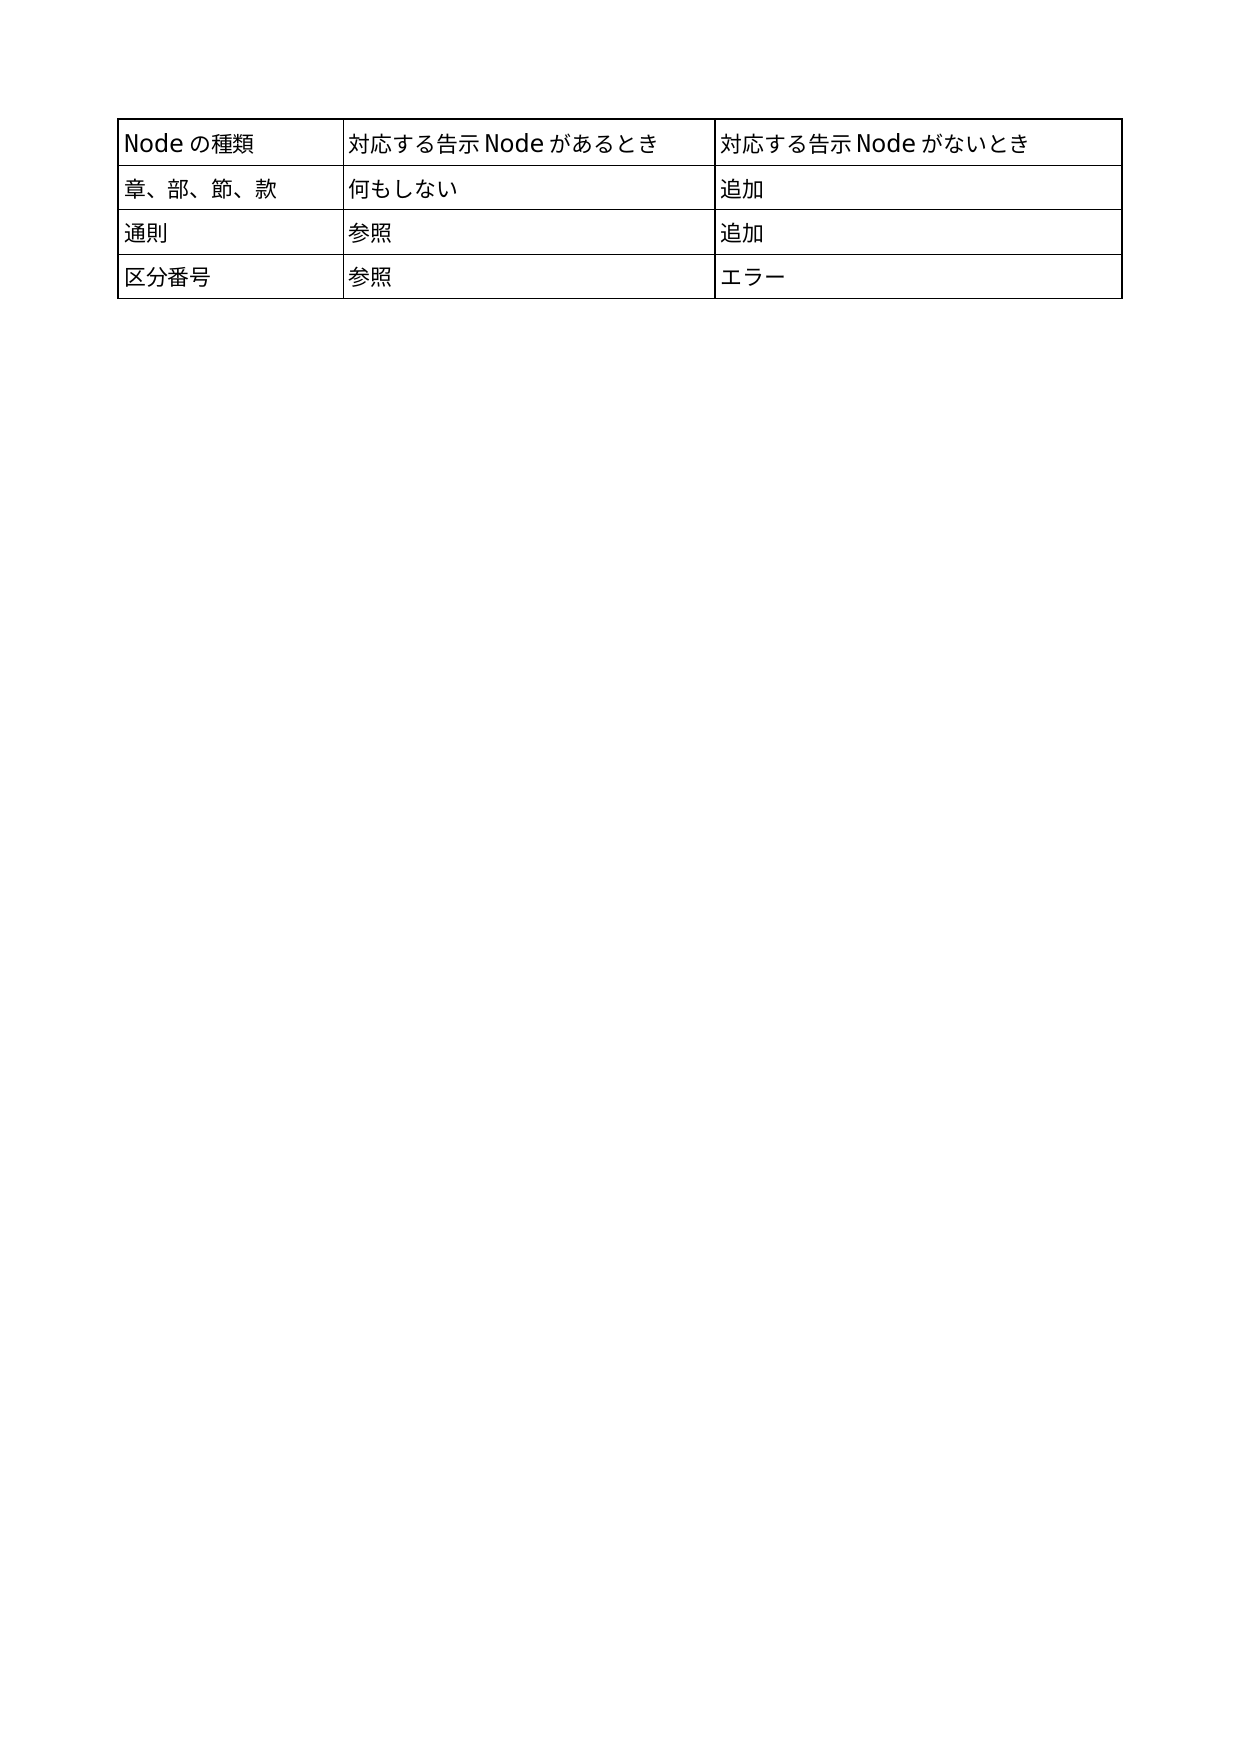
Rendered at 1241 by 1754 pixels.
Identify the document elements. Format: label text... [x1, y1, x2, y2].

table_cell 参照 [344, 255, 714, 298]
table_cell 章、部、節、款 [119, 166, 343, 209]
table_cell 追加 [716, 210, 1121, 253]
table_header Nodeの種類 [119, 120, 343, 165]
table_cell 通則 [119, 210, 343, 253]
table_cell 追加 [716, 166, 1121, 209]
table_header 対応する告示Nodeがないとき [716, 120, 1121, 165]
table_cell 何もしない [344, 166, 714, 209]
table_cell エラー [716, 255, 1121, 298]
table_header 対応する告示Nodeがあるとき [344, 120, 714, 165]
table_cell 区分番号 [119, 255, 343, 298]
table_cell 参照 [344, 210, 714, 253]
